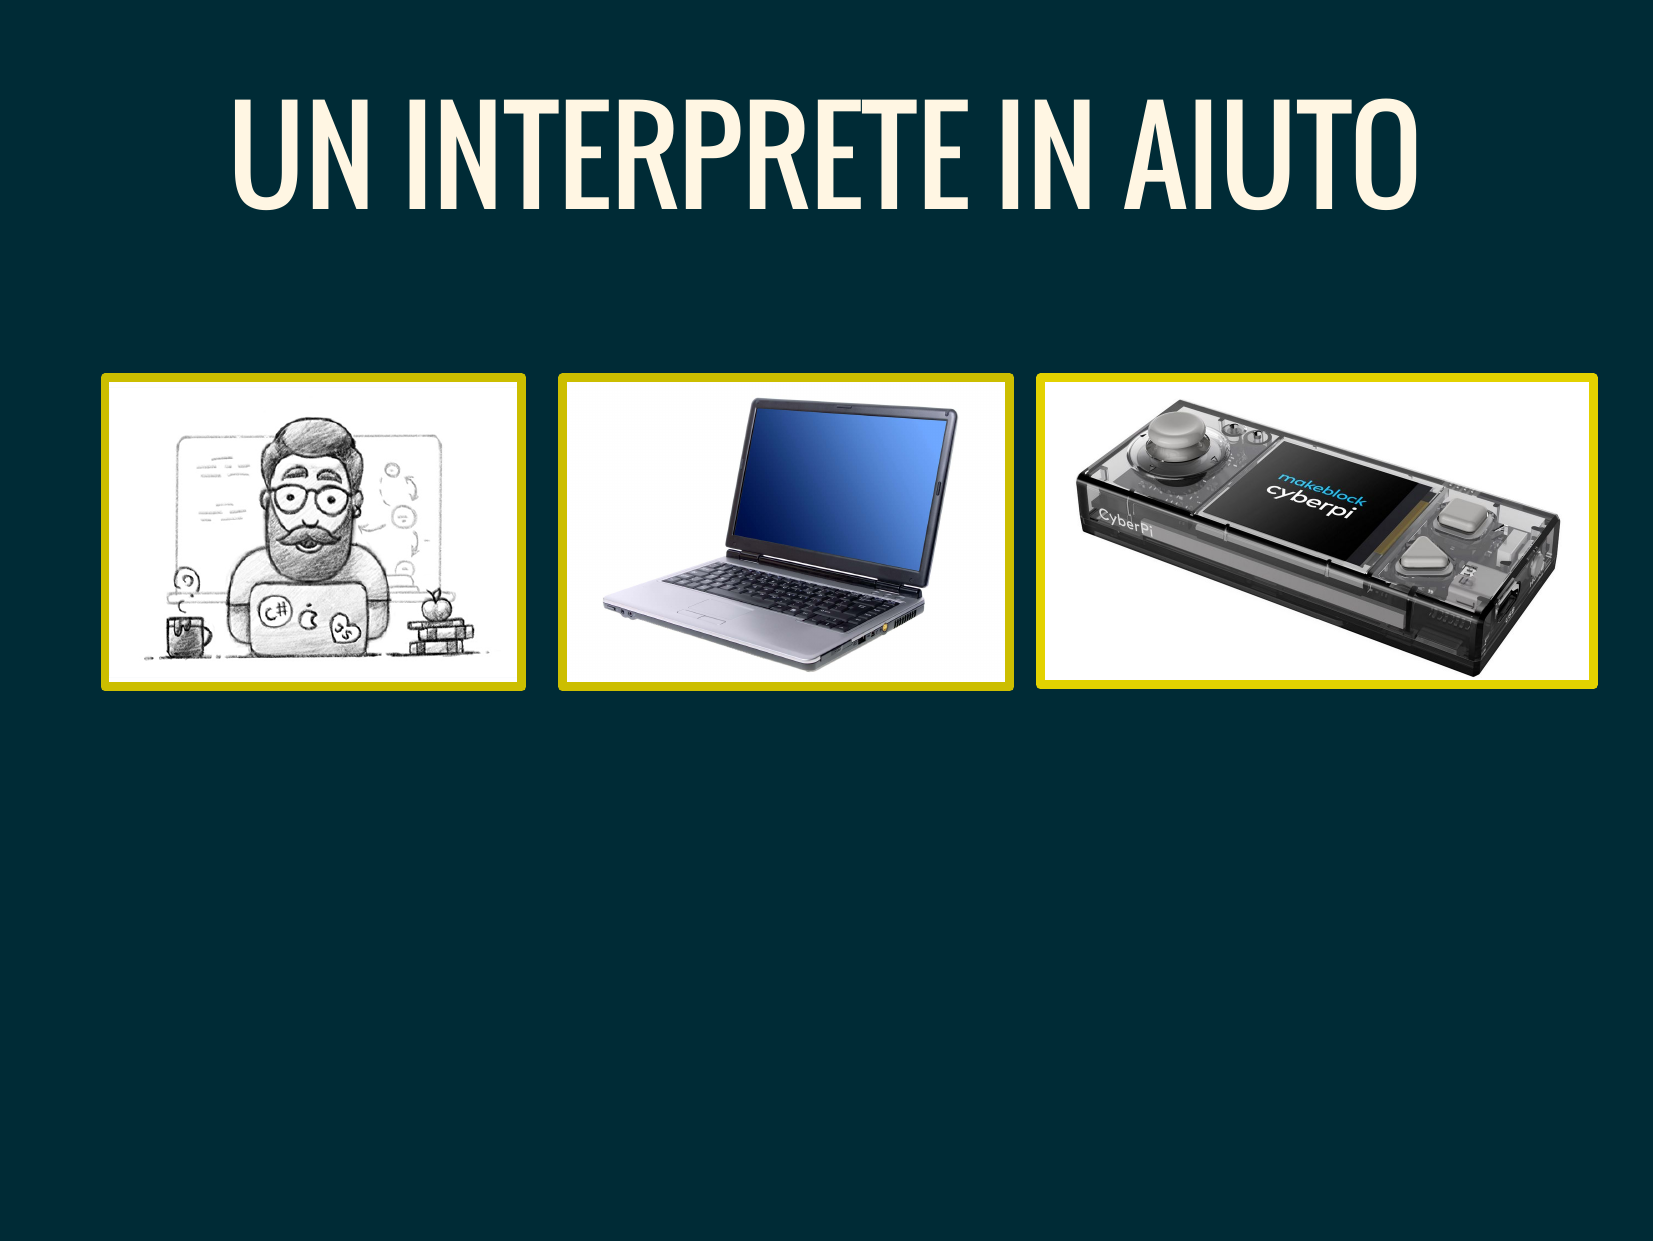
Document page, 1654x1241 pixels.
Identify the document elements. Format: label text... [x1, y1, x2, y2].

title Un interprete in aiuto [82, 49, 1571, 257]
picture [1045, 382, 1589, 681]
picture [109, 382, 518, 683]
picture [567, 382, 1006, 683]
